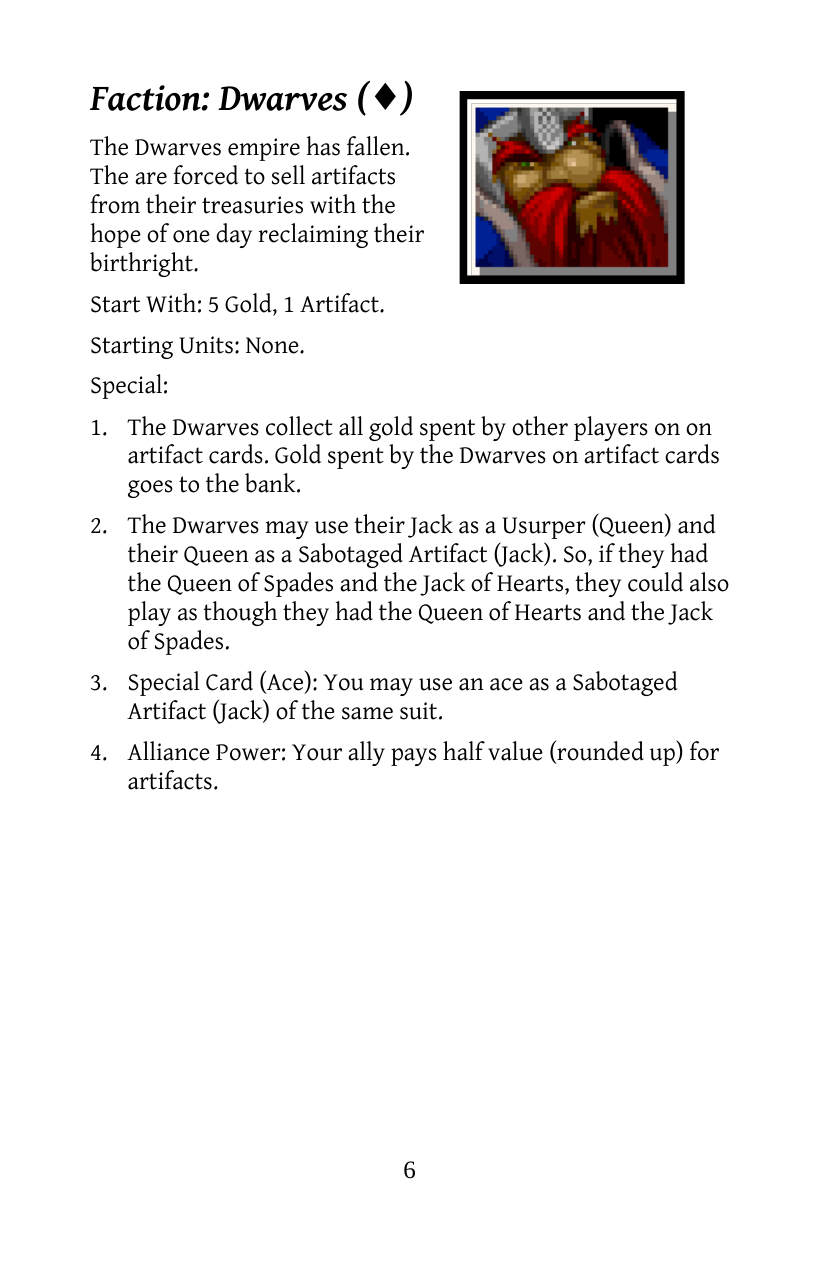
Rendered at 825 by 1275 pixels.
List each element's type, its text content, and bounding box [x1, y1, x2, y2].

list Alliance Power: Your ally pays half value (rounded up) for artifacts. [90, 738, 735, 796]
list The Dwarves may use their Jack as a Usurper (Queen) and their Queen as a Sabotaged Artifact (Jack). So, if they had the Queen of Spades and the Jack of Hearts, they could also play as though they had the Queen of Hearts and the Jack of Spades. [90, 512, 735, 657]
text Special: [90, 372, 735, 401]
list Special Card (Ace): You may use an ace as a Sabotaged Artifact (Jack) of the same suit. [90, 669, 735, 727]
text Starting Units: None. [90, 331, 735, 360]
list The Dwarves collect all gold spent by other players on on artifact cards. Gold spent by the Dwarves on artifact cards goes to the bank. [90, 413, 735, 500]
text The Dwarves empire has fallen. The are forced to sell artifacts from their treasuries with the hope of one day reclaiming their birthright. [90, 133, 459, 278]
picture [459, 91, 685, 284]
subtitle Faction: Dwarves (♦) [90, 78, 735, 121]
text Start With: 5 Gold, 1 Artifact. [90, 290, 735, 319]
text [685, 133, 735, 278]
